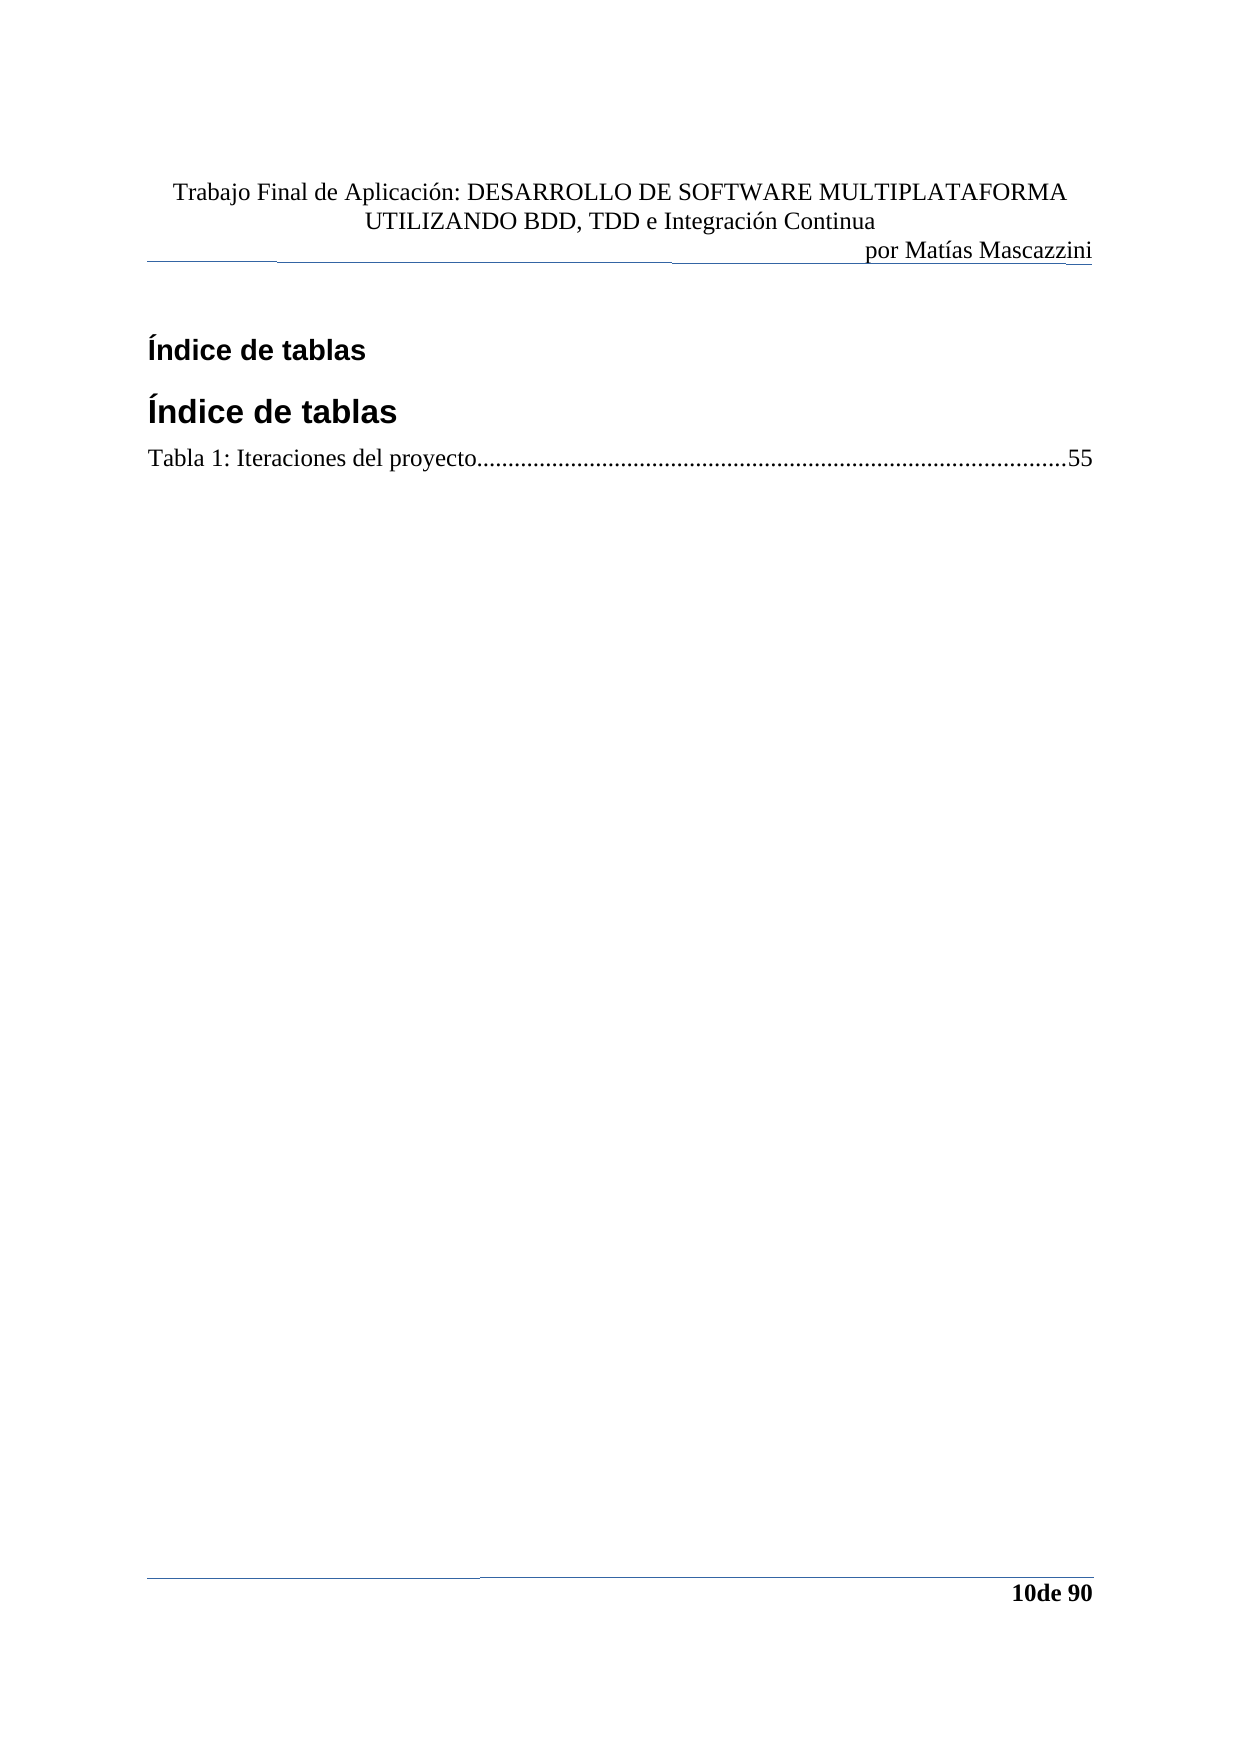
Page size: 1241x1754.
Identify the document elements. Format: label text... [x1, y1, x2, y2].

subtitle Índice de tablas [148, 333, 1093, 367]
text Tabla 1: Iteraciones del proyecto 55 [148, 443, 1093, 472]
subtitle Índice de tablas [148, 392, 1093, 430]
